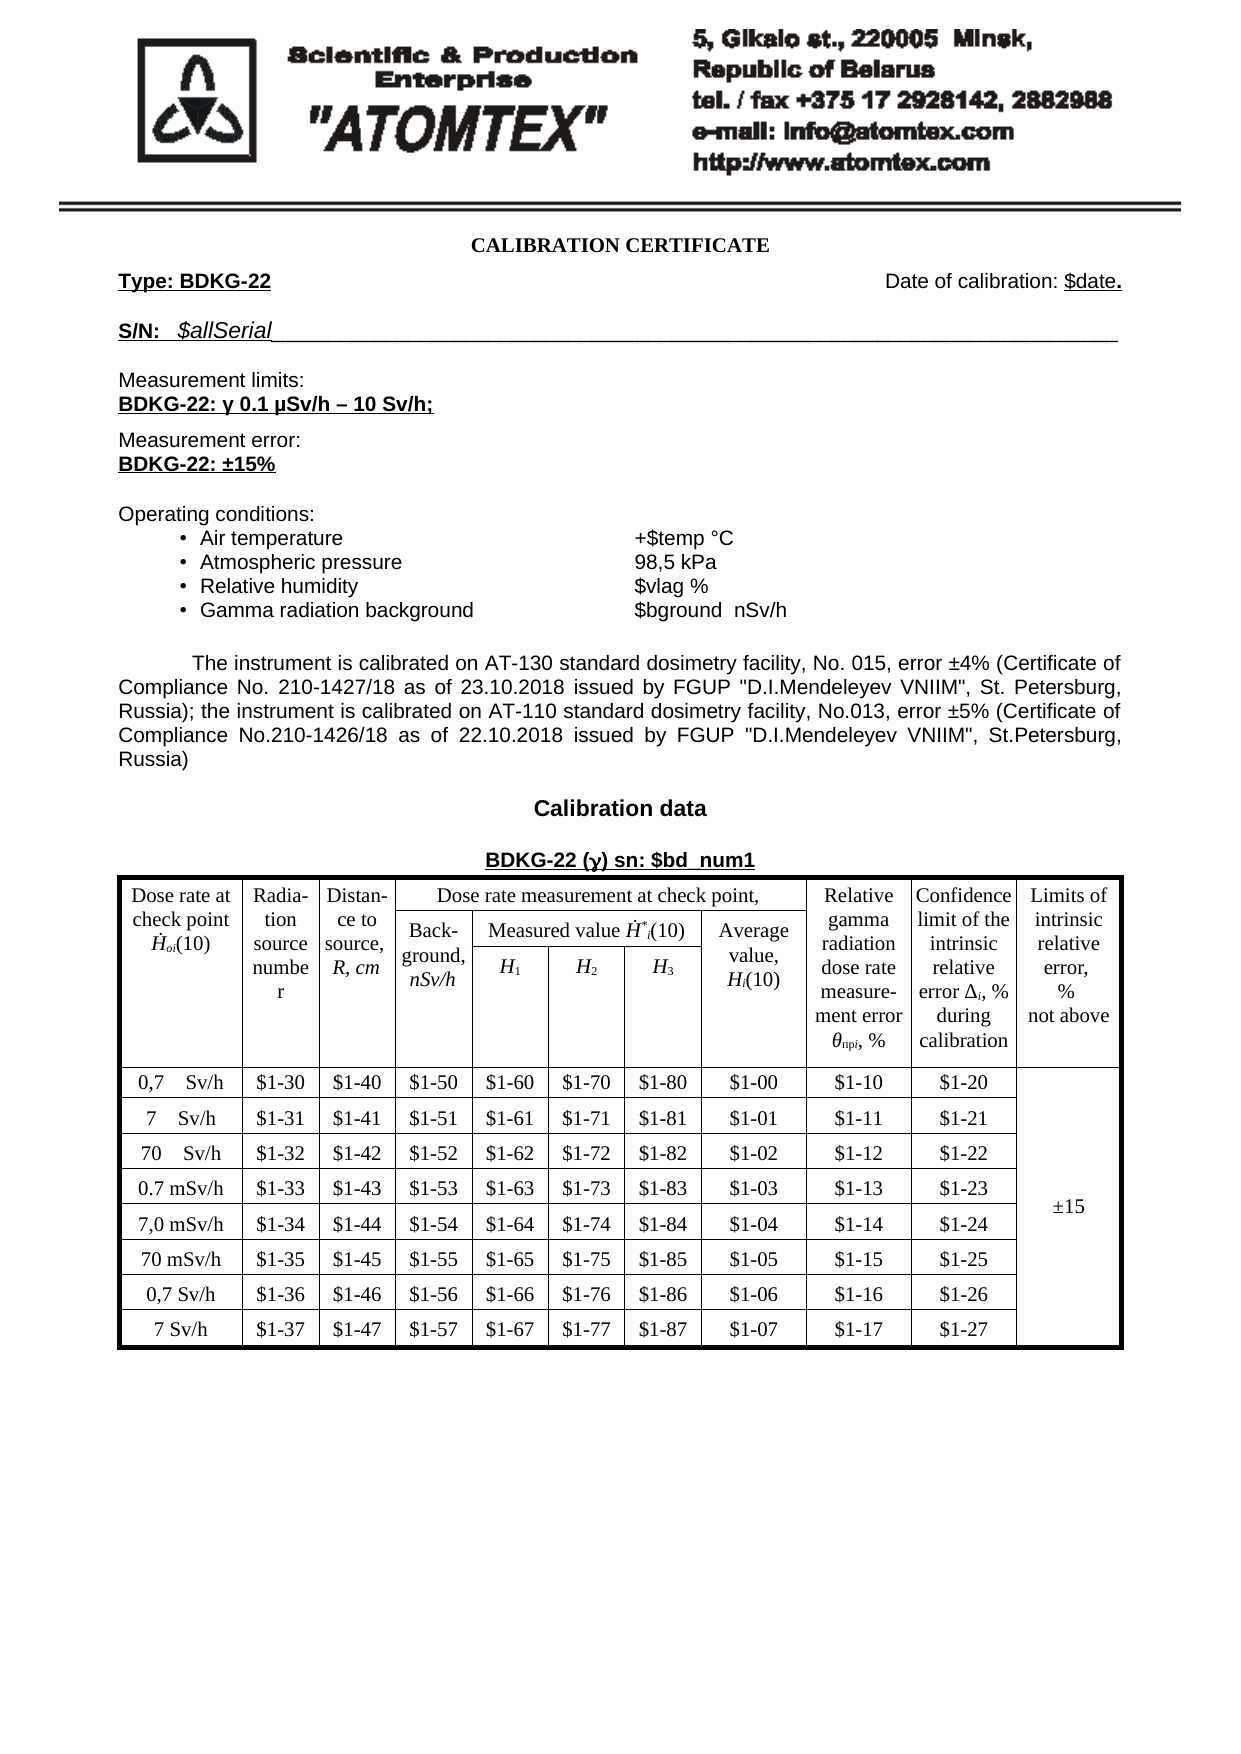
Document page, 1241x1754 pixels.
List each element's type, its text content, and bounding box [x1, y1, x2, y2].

table_cell Average value, Hi(10) [702, 911, 806, 1067]
text The instrument is calibrated on AT-130 standard dosimetry facility, No. 015, error ±4% (Certificate of Compliance No. 210-1427/18 as of 23.10.2018 issued by FGUP "D.I.Mendeleyev VNIIM", St. Petersburg, Russia); the instrument is calibrated on AT-110 standard dosimetry facility, No.013, error ±5% (Certificate of Compliance No.210-1426/18 as of 22.10.2018 issued by FGUP "D.I.Mendeleyev VNIIM", St.Petersburg, Russia) [118, 651, 1122, 771]
table_cell 70 Sv/h [122, 1134, 242, 1168]
table_cell 7 Sv/h [122, 1098, 242, 1133]
table_cell $1-76 [549, 1275, 624, 1309]
table_cell $1-77 [549, 1310, 624, 1344]
table_cell Distan-ce to source, R, сm [320, 880, 395, 1067]
table_cell $1-52 [396, 1134, 472, 1168]
table_cell $1-60 [473, 1068, 548, 1097]
table_cell 7,0 mSv/h [122, 1204, 242, 1238]
table_cell $1-75 [549, 1240, 624, 1274]
table_cell $1-10 [807, 1068, 911, 1097]
table_cell $1-27 [912, 1310, 1016, 1344]
table_cell $1-85 [625, 1240, 701, 1274]
table_cell $1-70 [549, 1068, 624, 1097]
text Measurement limits: [118, 368, 1122, 392]
table_cell $1-55 [396, 1240, 472, 1274]
table_cell $1-35 [243, 1240, 319, 1274]
table_cell $1-87 [625, 1310, 701, 1344]
table_cell $1-65 [473, 1240, 548, 1274]
table_cell $1-54 [396, 1204, 472, 1238]
table_cell Dose rate measurement at check point, [396, 880, 806, 910]
table_cell $1-26 [912, 1275, 1016, 1309]
table_cell Limits of intrinsic relative error, % not above [1017, 880, 1119, 1067]
table_cell $1-57 [396, 1310, 472, 1344]
table_cell $1-66 [473, 1275, 548, 1309]
table_cell $1-62 [473, 1134, 548, 1168]
table_cell $1-45 [320, 1240, 395, 1274]
table_cell 7 Sv/h [122, 1310, 242, 1344]
text CALIBRATION CERTIFICATE [118, 233, 1122, 257]
table_cell $1-64 [473, 1204, 548, 1238]
table_cell $1-50 [396, 1068, 472, 1097]
text Type: BDKG-22 Date of calibration: $date. [118, 269, 1122, 293]
table_cell $1-73 [549, 1169, 624, 1203]
table_cell $1-43 [320, 1169, 395, 1203]
table_cell $1-40 [320, 1068, 395, 1097]
table_cell $1-03 [702, 1169, 806, 1203]
table_cell $1-56 [396, 1275, 472, 1309]
table_cell $1-53 [396, 1169, 472, 1203]
table_cell $1-21 [912, 1098, 1016, 1133]
table_cell H2 [549, 947, 624, 1067]
table_cell 70 mSv/h [122, 1240, 242, 1274]
list Atmospheric pressure 98,5 kPa [179, 550, 1122, 574]
table_cell $1-24 [912, 1204, 1016, 1238]
table_cell 0,7 Sv/h [122, 1068, 242, 1097]
table_cell $1-34 [243, 1204, 319, 1238]
table_cell 0.7 mSv/h [122, 1169, 242, 1203]
table_cell Measured value Ḣ*i(10) [473, 911, 701, 946]
table_cell $1-74 [549, 1204, 624, 1238]
table_cell $1-30 [243, 1068, 319, 1097]
text S/N: $allSerial [118, 317, 1122, 344]
table_cell $1-00 [702, 1068, 806, 1097]
table_cell $1-42 [320, 1134, 395, 1168]
picture [59, 29, 1182, 233]
table_cell ±15 [1017, 1068, 1119, 1344]
table_cell $1-47 [320, 1310, 395, 1344]
list Air temperature +$temp °C [179, 526, 1122, 550]
table_cell $1-17 [807, 1310, 911, 1344]
table_cell H3 [625, 947, 701, 1067]
table_cell Back-ground, nSv/h [396, 911, 472, 1067]
table_cell $1-13 [807, 1169, 911, 1203]
table_cell $1-06 [702, 1275, 806, 1309]
table_cell 0,7 Sv/h [122, 1275, 242, 1309]
table_cell $1-02 [702, 1134, 806, 1168]
table_cell $1-46 [320, 1275, 395, 1309]
table_cell $1-12 [807, 1134, 911, 1168]
table_cell $1-04 [702, 1204, 806, 1238]
text Operating conditions: [118, 502, 1122, 526]
table_cell $1-05 [702, 1240, 806, 1274]
text Calibration data [118, 794, 1122, 821]
table_cell $1-61 [473, 1098, 548, 1133]
table_cell Dose rate at check point Ḣoi(10) [122, 880, 242, 1067]
table_cell $1-33 [243, 1169, 319, 1203]
table_cell $1-67 [473, 1310, 548, 1344]
table_cell $1-20 [912, 1068, 1016, 1097]
table_cell $1-86 [625, 1275, 701, 1309]
table_cell $1-72 [549, 1134, 624, 1168]
table_cell $1-36 [243, 1275, 319, 1309]
table_header BDKG-22 () sn: $bd_num1 [119, 845, 1121, 875]
table_cell $1-82 [625, 1134, 701, 1168]
table_cell $1-23 [912, 1169, 1016, 1203]
text BDKG-22: γ 0.1 µSv/h – 10 Sv/h; [118, 392, 1122, 416]
table_cell Confidence limit of the intrinsic relative error Δi, % during calibration [912, 880, 1016, 1067]
table_cell $1-63 [473, 1169, 548, 1203]
text BDKG-22: ±15% [118, 451, 1122, 475]
table_cell $1-15 [807, 1240, 911, 1274]
table_cell $1-16 [807, 1275, 911, 1309]
table_cell $1-51 [396, 1098, 472, 1133]
table_cell $1-37 [243, 1310, 319, 1344]
table_cell $1-22 [912, 1134, 1016, 1168]
table_cell Relative gamma radiation dose rate measure-ment error θпрi, % [807, 880, 911, 1067]
table_cell $1-31 [243, 1098, 319, 1133]
text Measurement error: [118, 427, 1122, 451]
table_cell H1 [473, 947, 548, 1067]
table_cell $1-81 [625, 1098, 701, 1133]
table_cell $1-14 [807, 1204, 911, 1238]
table_cell $1-01 [702, 1098, 806, 1133]
table_cell Radia-tion source number [243, 880, 319, 1067]
table_cell $1-80 [625, 1068, 701, 1097]
table_cell $1-11 [807, 1098, 911, 1133]
list Relative humidity $vlag % [179, 574, 1122, 598]
table_cell $1-41 [320, 1098, 395, 1133]
table_cell $1-07 [702, 1310, 806, 1344]
table_cell $1-84 [625, 1204, 701, 1238]
table_cell $1-32 [243, 1134, 319, 1168]
table_cell $1-44 [320, 1204, 395, 1238]
table_cell $1-71 [549, 1098, 624, 1133]
list Gamma radiation background $bground nSv/h [179, 598, 1122, 622]
table_cell $1-25 [912, 1240, 1016, 1274]
table_cell $1-83 [625, 1169, 701, 1203]
